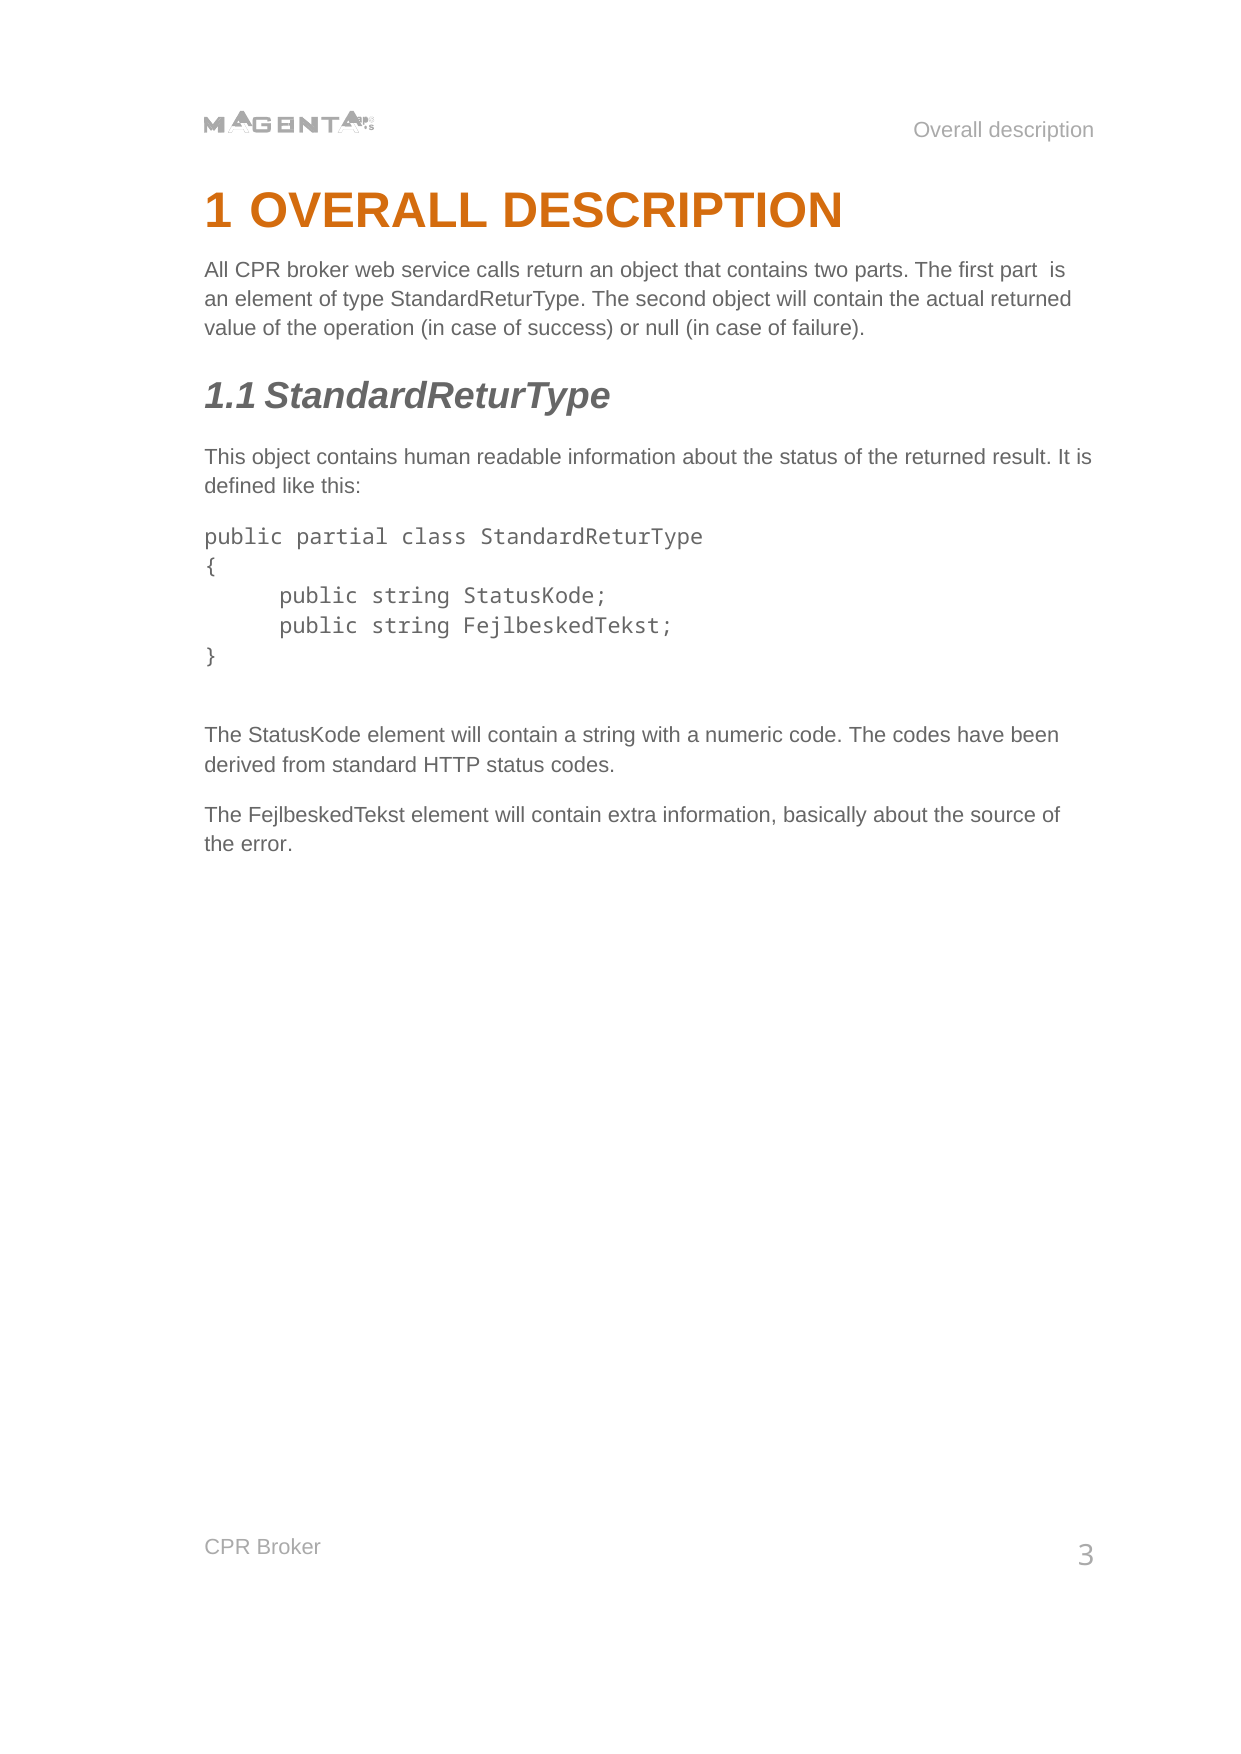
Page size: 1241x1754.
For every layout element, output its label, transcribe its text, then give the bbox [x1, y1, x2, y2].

text } [204, 640, 1094, 669]
text This object contains human readable information about the status of the returned result. It is defined like this: [204, 441, 1094, 500]
text The StatusKode element will contain a string with a numeric code. The codes have been derived from standard HTTP status codes. [204, 719, 1094, 778]
text public string StatusKode; [204, 580, 1094, 610]
text public string FejlbeskedTekst; [204, 610, 1094, 640]
text public partial class StandardReturType [204, 521, 1094, 550]
subtitle Overall description [204, 181, 1094, 239]
text The FejlbeskedTekst element will contain extra information, basically about the source of the error. [204, 799, 1094, 857]
text { [204, 550, 1094, 580]
text All CPR broker web service calls return an object that contains two parts. The first part is an element of type StandardReturType. The second object will contain the actual returned value of the operation (in case of success) or null (in case of failure). [204, 254, 1094, 341]
subtitle StandardReturType [204, 362, 1094, 421]
